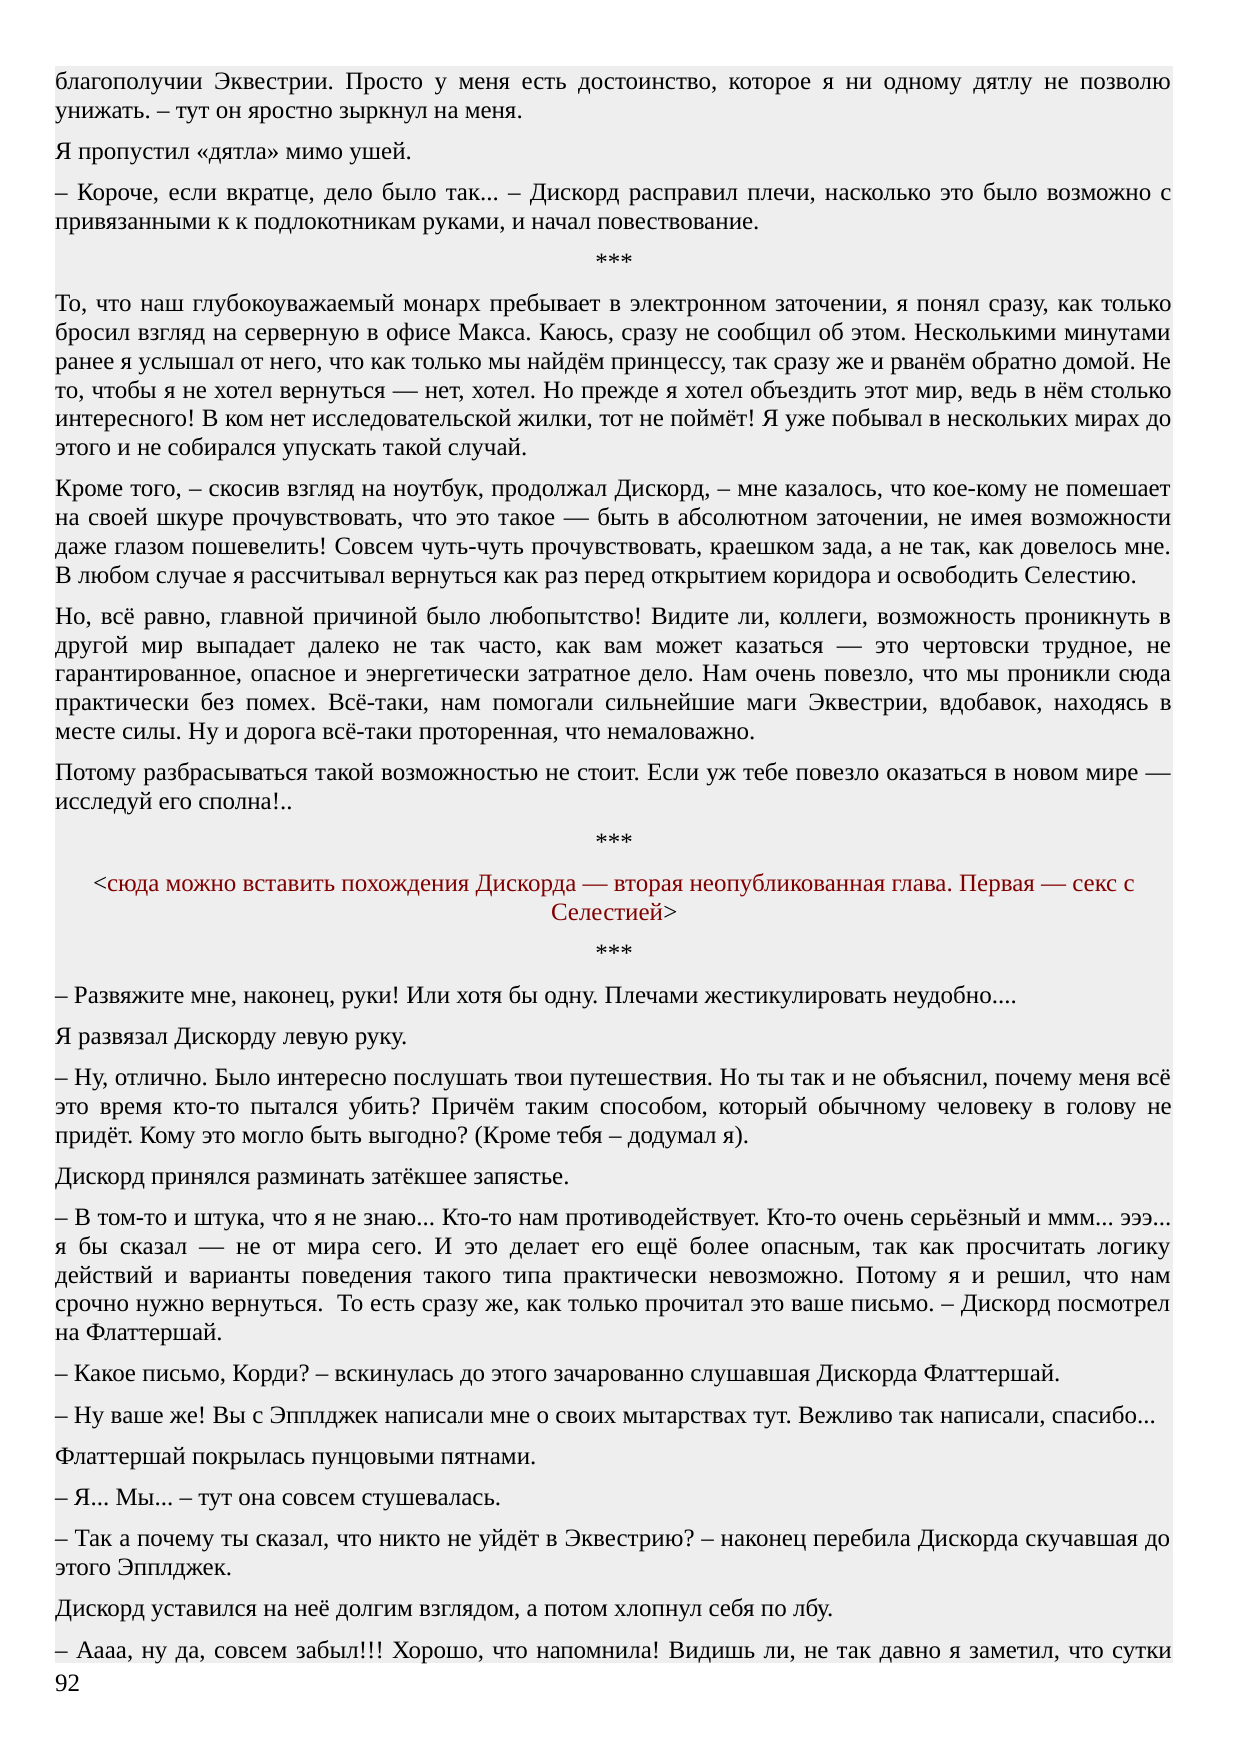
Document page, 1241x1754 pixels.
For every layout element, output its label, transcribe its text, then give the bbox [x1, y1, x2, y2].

text То, что наш глубокоуважаемый монарх пребывает в электронном заточении, я понял сразу, как только бросил взгляд на серверную в офисе Макса. Каюсь, сразу не сообщил об этом. Несколькими минутами ранее я услышал от него, что как только мы найдём принцессу, так сразу же и рванём обратно домой. Не то, чтобы я не хотел вернуться — нет, хотел. Но прежде я хотел объездить этот мир, ведь в нём столько интересного! В ком нет исследовательской жилки, тот не поймёт! Я уже побывал в нескольких мирах до этого и не собирался упускать такой случай. [55, 288, 1173, 461]
text – Ну, отлично. Было интересно послушать твои путешествия. Но ты так и не объяснил, почему меня всё это время кто-то пытался убить? Причём таким способом, который обычному человеку в голову не придёт. Кому это могло быть выгодно? (Кроме тебя – додумал я). [55, 1062, 1173, 1148]
text – В том-то и штука, что я не знаю... Кто-то нам противодействует. Кто-то очень серьёзный и ммм... эээ... я бы сказал — не от мира сего. И это делает его ещё более опасным, так как просчитать логику действий и варианты поведения такого типа практически невозможно. Потому я и решил, что нам срочно нужно вернуться. То есть сразу же, как только прочитал это ваше письмо. – Дискорд посмотрел на Флаттершай. [55, 1202, 1173, 1346]
text Я развязал Дискорду левую руку. [55, 1021, 1173, 1050]
text – Короче, если вкратце, дело было так... – Дискорд расправил плечи, насколько это было возможно с привязанными к к подлокотникам руками, и начал повествование. [55, 177, 1173, 235]
text – Ну ваше же! Вы с Эпплджек написали мне о своих мытарствах тут. Вежливо так написали, спасибо... [55, 1400, 1173, 1428]
text Кроме того, – скосив взгляд на ноутбук, продолжал Дискорд, – мне казалось, что кое-кому не помешает на своей шкуре прочувствовать, что это такое — быть в абсолютном заточении, не имея возможности даже глазом пошевелить! Совсем чуть-чуть прочувствовать, краешком зада, а не так, как довелось мне. В любом случае я рассчитывал вернуться как раз перед открытием коридора и освободить Селестию. [55, 473, 1173, 588]
text Но, всё равно, главной причиной было любопытство! Видите ли, коллеги, возможность проникнуть в другой мир выпадает далеко не так часто, как вам может казаться — это чертовски трудное, не гарантированное, опасное и энергетически затратное дело. Нам очень повезло, что мы проникли сюда практически без помех. Всё-таки, нам помогали сильнейшие маги Эквестрии, вдобавок, находясь в месте силы. Ну и дорога всё-таки проторенная, что немаловажно. [55, 601, 1173, 745]
text *** [55, 247, 1173, 276]
text Флаттершай покрылась пунцовыми пятнами. [55, 1441, 1173, 1470]
text Дискорд принялся разминать затёкшее запястье. [55, 1161, 1173, 1190]
text – Какое письмо, Корди? – вскинулась до этого зачарованно слушавшая Дискорда Флаттершай. [55, 1358, 1173, 1387]
text – Аааа, ну да, совсем забыл!!! Хорошо, что напомнила! Видишь ли, не так давно я заметил, что сутки [55, 1635, 1173, 1663]
text *** [55, 938, 1173, 967]
text Потому разбрасываться такой возможностью не стоит. Если уж тебе повезло оказаться в новом мире — исследуй его сполна!.. [55, 757, 1173, 815]
text – Развяжите мне, наконец, руки! Или хотя бы одну. Плечами жестикулировать неудобно.... [55, 980, 1173, 1008]
text – Я... Мы... – тут она совсем стушевалась. [55, 1482, 1173, 1511]
text *** [55, 827, 1173, 856]
text Я пропустил «дятла» мимо ушей. [55, 136, 1173, 165]
text благополучии Эквестрии. Просто у меня есть достоинство, которое я ни одному дятлу не позволю унижать. – тут он яростно зыркнул на меня. [55, 66, 1173, 123]
text – Так а почему ты сказал, что никто не уйдёт в Эквестрию? – наконец перебила Дискорда скучавшая до этого Эпплджек. [55, 1523, 1173, 1581]
text Дискорд уставился на неё долгим взглядом, а потом хлопнул себя по лбу. [55, 1593, 1173, 1622]
text <сюда можно вставить похождения Дискорда — вторая неопубликованная глава. Первая — секс с Селестией> [55, 868, 1173, 926]
